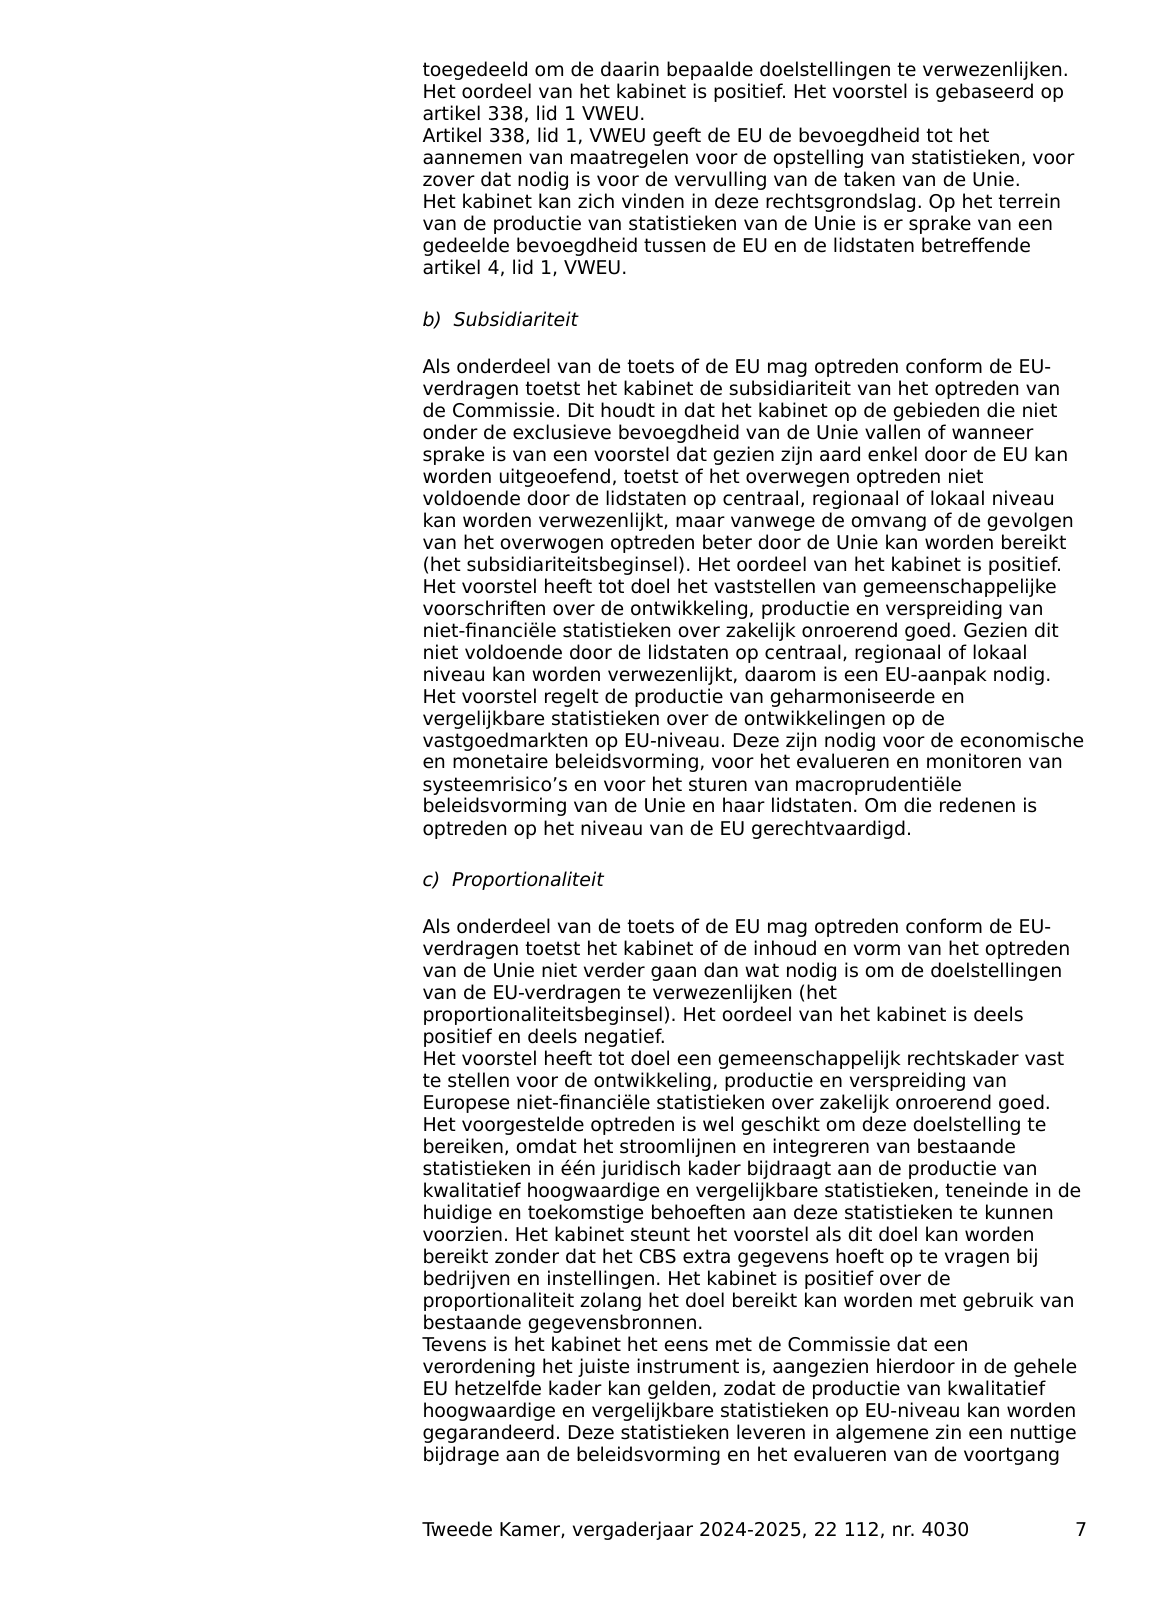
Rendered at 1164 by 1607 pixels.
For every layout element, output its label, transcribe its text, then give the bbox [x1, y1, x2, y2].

text Als onderdeel van de toets of de EU mag optreden conform de EU-verdragen toetst het kabinet de subsidiariteit van het optreden van de Commissie. Dit houdt in dat het kabinet op de gebieden die niet onder de exclusieve bevoegdheid van de Unie vallen of wanneer sprake is van een voorstel dat gezien zijn aard enkel door de EU kan worden uitgeoefend, toetst of het overwegen optreden niet voldoende door de lidstaten op centraal, regionaal of lokaal niveau kan worden verwezenlijkt, maar vanwege de omvang of de gevolgen van het overwogen optreden beter door de Unie kan worden bereikt (het subsidiariteitsbeginsel). Het oordeel van het kabinet is positief. Het voorstel heeft tot doel het vaststellen van gemeenschappelijke voorschriften over de ontwikkeling, productie en verspreiding van niet-financiële statistieken over zakelijk onroerend goed. Gezien dit niet voldoende door de lidstaten op centraal, regionaal of lokaal niveau kan worden verwezenlijkt, daarom is een EU-aanpak nodig. Het voorstel regelt de productie van geharmoniseerde en vergelijkbare statistieken over de ontwikkelingen op de vastgoedmarkten op EU-niveau. Deze zijn nodig voor de economische en monetaire beleidsvorming, voor het evalueren en monitoren van systeemrisico’s en voor het sturen van macroprudentiële beleidsvorming van de Unie en haar lidstaten. Om die redenen is optreden op het niveau van de EU gerechtvaardigd. [422, 356, 1087, 839]
text Tevens is het kabinet het eens met de Commissie dat een verordening het juiste instrument is, aangezien hierdoor in de gehele EU hetzelfde kader kan gelden, zodat de productie van kwalitatief hoogwaardige en vergelijkbare statistieken op EU-niveau kan worden gegarandeerd. Deze statistieken leveren in algemene zin een nuttige bijdrage aan de beleidsvorming en het evalueren van de voortgang [422, 1334, 1087, 1466]
text Als onderdeel van de toets of de EU mag optreden conform de EU-verdragen toetst het kabinet of de inhoud en vorm van het optreden van de Unie niet verder gaan dan wat nodig is om de doelstellingen van de EU-verdragen te verwezenlijken (het proportionaliteitsbeginsel). Het oordeel van het kabinet is deels positief en deels negatief. [422, 916, 1087, 1048]
subtitle c) Proportionaliteit [422, 869, 1087, 891]
text Het kabinet kan zich vinden in deze rechtsgrondslag. Op het terrein van de productie van statistieken van de Unie is er sprake van een gedeelde bevoegdheid tussen de EU en de lidstaten betreffende artikel 4, lid 1, VWEU. [422, 191, 1087, 279]
text Artikel 338, lid 1, VWEU geeft de EU de bevoegdheid tot het aannemen van maatregelen voor de opstelling van statistieken, voor zover dat nodig is voor de vervulling van de taken van de Unie. [422, 125, 1087, 191]
text Het voorstel heeft tot doel een gemeenschappelijk rechtskader vast te stellen voor de ontwikkeling, productie en verspreiding van Europese niet-financiële statistieken over zakelijk onroerend goed. Het voorgestelde optreden is wel geschikt om deze doelstelling te bereiken, omdat het stroomlijnen en integreren van bestaande statistieken in één juridisch kader bijdraagt aan de productie van kwalitatief hoogwaardige en vergelijkbare statistieken, teneinde in de huidige en toekomstige behoeften aan deze statistieken te kunnen voorzien. Het kabinet steunt het voorstel als dit doel kan worden bereikt zonder dat het CBS extra gegevens hoeft op te vragen bij bedrijven en instellingen. Het kabinet is positief over de proportionaliteit zolang het doel bereikt kan worden met gebruik van bestaande gegevensbronnen. [422, 1048, 1087, 1334]
text toegedeeld om de daarin bepaalde doelstellingen te verwezenlijken. Het oordeel van het kabinet is positief. Het voorstel is gebaseerd op artikel 338, lid 1 VWEU. [422, 59, 1087, 125]
subtitle b) Subsidiariteit [422, 309, 1087, 331]
